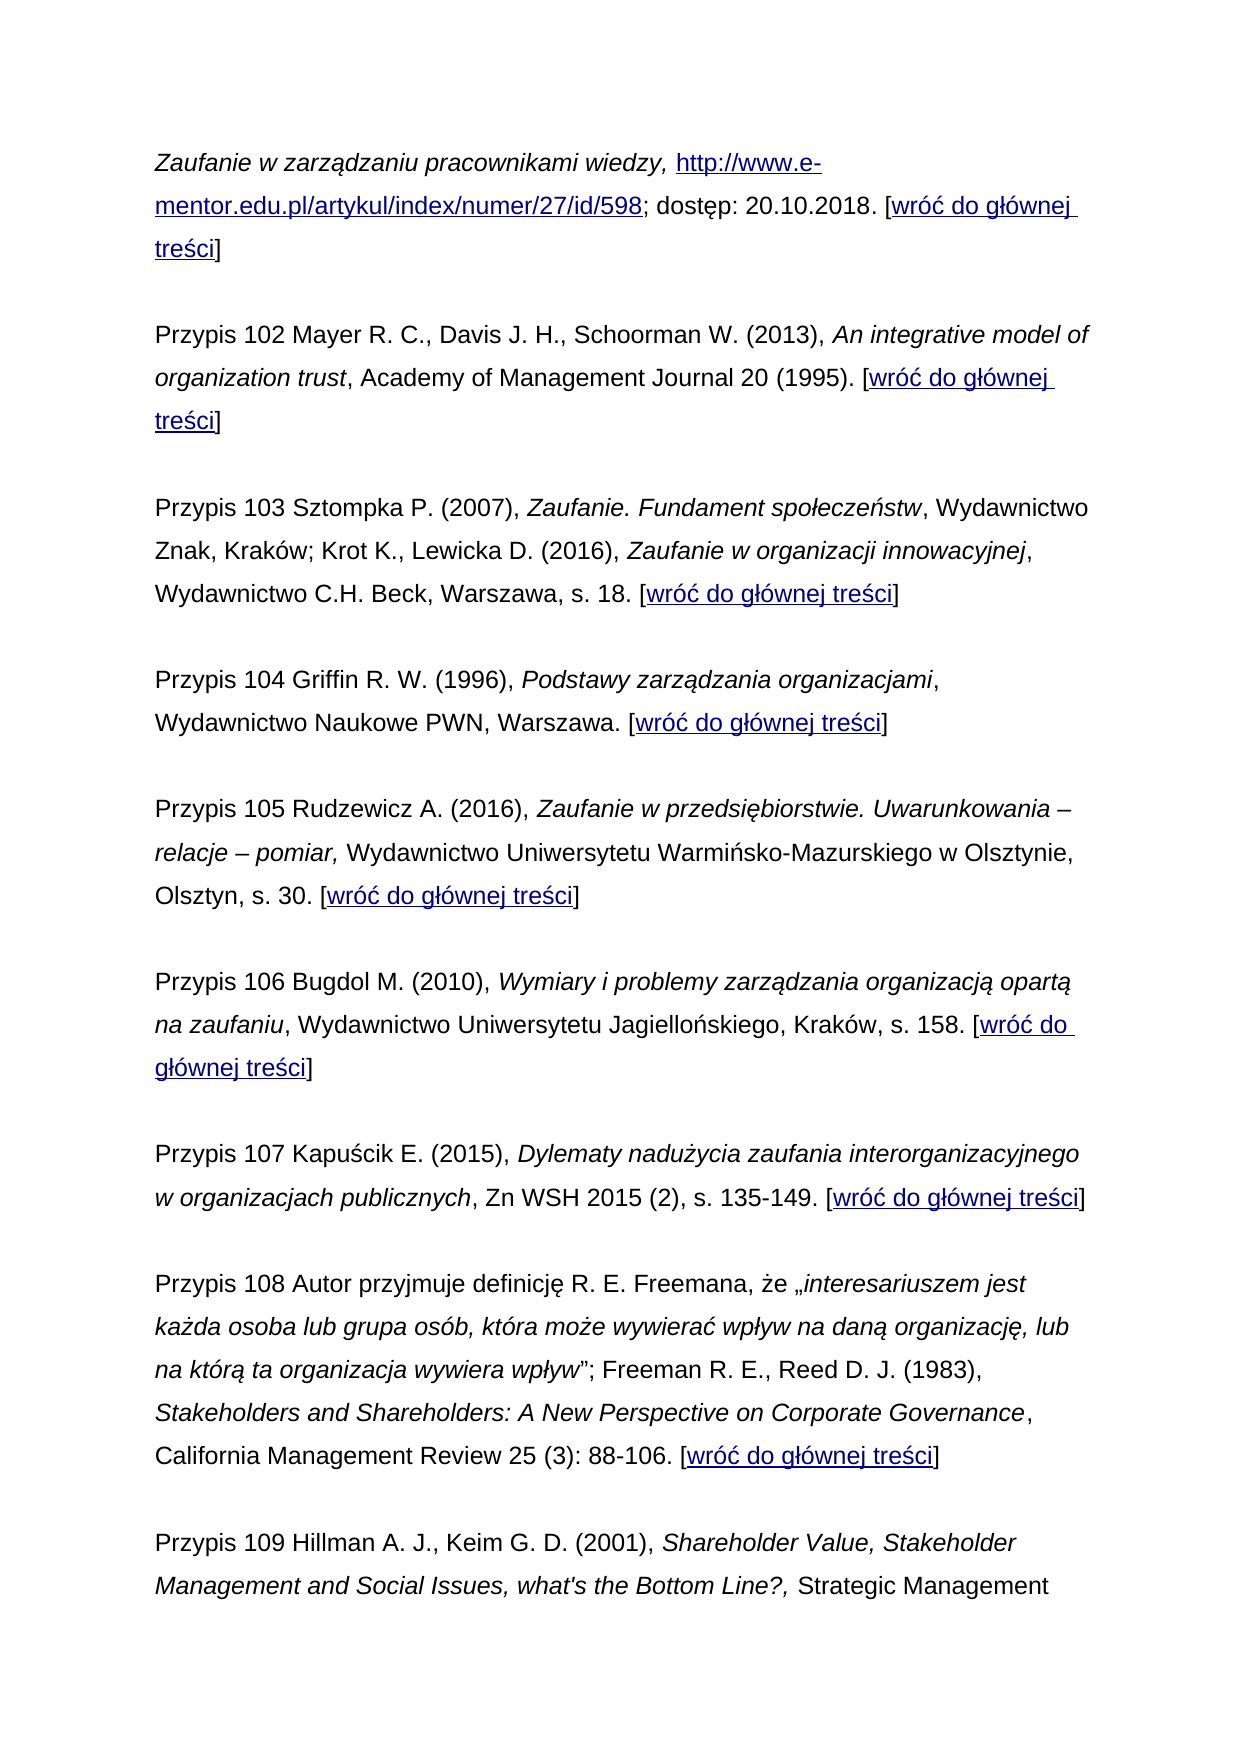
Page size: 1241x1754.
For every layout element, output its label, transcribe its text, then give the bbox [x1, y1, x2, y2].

text Przypis 105 Rudzewicz A. (2016), Zaufanie w przedsiębiorstwie. Uwarunkowania – relacje – pomiar, Wydawnictwo Uniwersytetu Warmińsko-Mazurskiego w Olsztynie, Olsztyn, s. 30. [wróć do głównej treści] [154, 794, 1093, 909]
text Przypis 109 Hillman A. J., Keim G. D. (2001), Shareholder Value, Stakeholder Management and Social Issues, what's the Bottom Line?, Strategic Management [154, 1528, 1093, 1599]
text Przypis 104 Griffin R. W. (1996), Podstawy zarządzania organizacjami, Wydawnictwo Naukowe PWN, Warszawa. [wróć do głównej treści] [154, 665, 1093, 737]
text Przypis 106 Bugdol M. (2010), Wymiary i problemy zarządzania organizacją opartą na zaufaniu, Wydawnictwo Uniwersytetu Jagiellońskiego, Kraków, s. 158. [wróć do głównej treści] [154, 967, 1093, 1082]
text Zaufanie w zarządzaniu pracownikami wiedzy, http://www.e-mentor.edu.pl/artykul/index/numer/27/id/598; dostęp: 20.10.2018. [wróć do głównej treści] [154, 148, 1093, 263]
text Przypis 107 Kapuścik E. (2015), Dylematy nadużycia zaufania interorganizacyjnego w organizacjach publicznych, Zn WSH 2015 (2), s. 135-149. [wróć do głównej treści] [154, 1139, 1093, 1211]
text Przypis 102 Mayer R. C., Davis J. H., Schoorman W. (2013), An integrative model of organization trust, Academy of Management Journal 20 (1995). [wróć do głównej treści] [154, 320, 1093, 435]
text Przypis 103 Sztompka P. (2007), Zaufanie. Fundament społeczeństw, Wydawnictwo Znak, Kraków; Krot K., Lewicka D. (2016), Zaufanie w organizacji innowacyjnej, Wydawnictwo C.H. Beck, Warszawa, s. 18. [wróć do głównej treści] [154, 493, 1093, 608]
text Przypis 108 Autor przyjmuje definicję R. E. Freemana, że „interesariuszem jest każda osoba lub grupa osób, która może wywierać wpływ na daną organizację, lub na którą ta organizacja wywiera wpływ”; Freeman R. E., Reed D. J. (1983), Stakeholders and Shareholders: A New Perspective on Corporate Governance, California Management Review 25 (3): 88-106. [wróć do głównej treści] [154, 1269, 1093, 1470]
